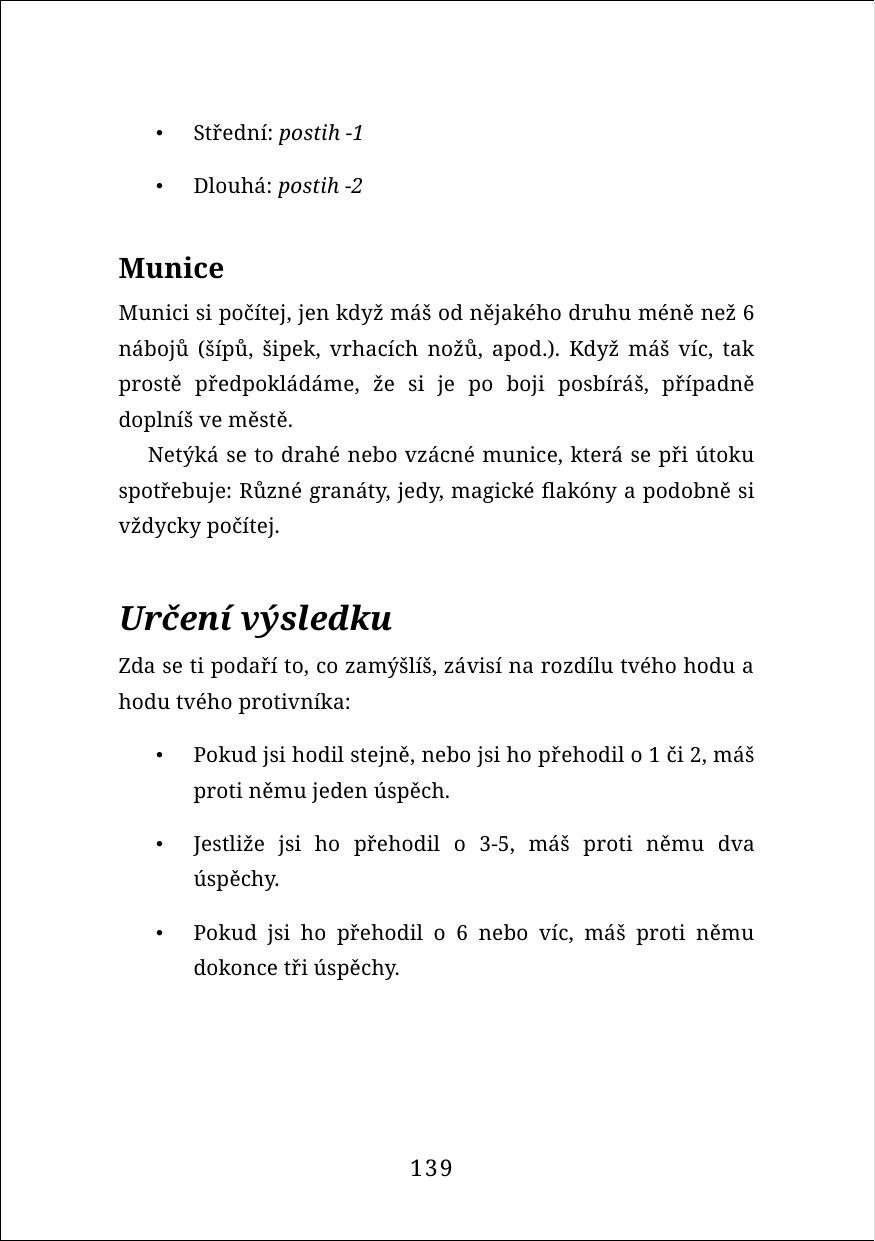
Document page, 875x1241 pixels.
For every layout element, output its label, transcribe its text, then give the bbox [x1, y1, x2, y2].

text Munici si počítej, jen když máš od nějakého druhu méně než 6 nábojů (šípů, šipek, vrhacích nožů, apod.). Když máš víc, tak prostě předpokládáme, že si je po boji posbíráš, případně doplníš ve městě. Netýká se to drahé nebo vzácné munice, která se při útoku spotřebuje: Různé granáty, jedy, magické flakóny a podobně si vždycky počítej. [118, 298, 756, 540]
text Zda se ti podaří to, co zamýšlíš, závisí na rozdílu tvého hodu a hodu tvého protivníka: [118, 652, 756, 716]
subtitle Určení výsledku [118, 594, 756, 640]
list Střední: postih -1 [156, 118, 756, 147]
subtitle Munice [118, 248, 756, 287]
list Pokud jsi hodil stejně, nebo jsi ho přehodil o 1 či 2, máš proti němu jeden úspěch. [156, 740, 756, 804]
list Pokud jsi ho přehodil o 6 nebo víc, máš proti němu dokonce tři úspěchy. [156, 918, 756, 982]
list Jestliže jsi ho přehodil o 3-5, máš proti němu dva úspěchy. [156, 829, 756, 893]
list Dlouhá: postih -2 [156, 171, 756, 200]
